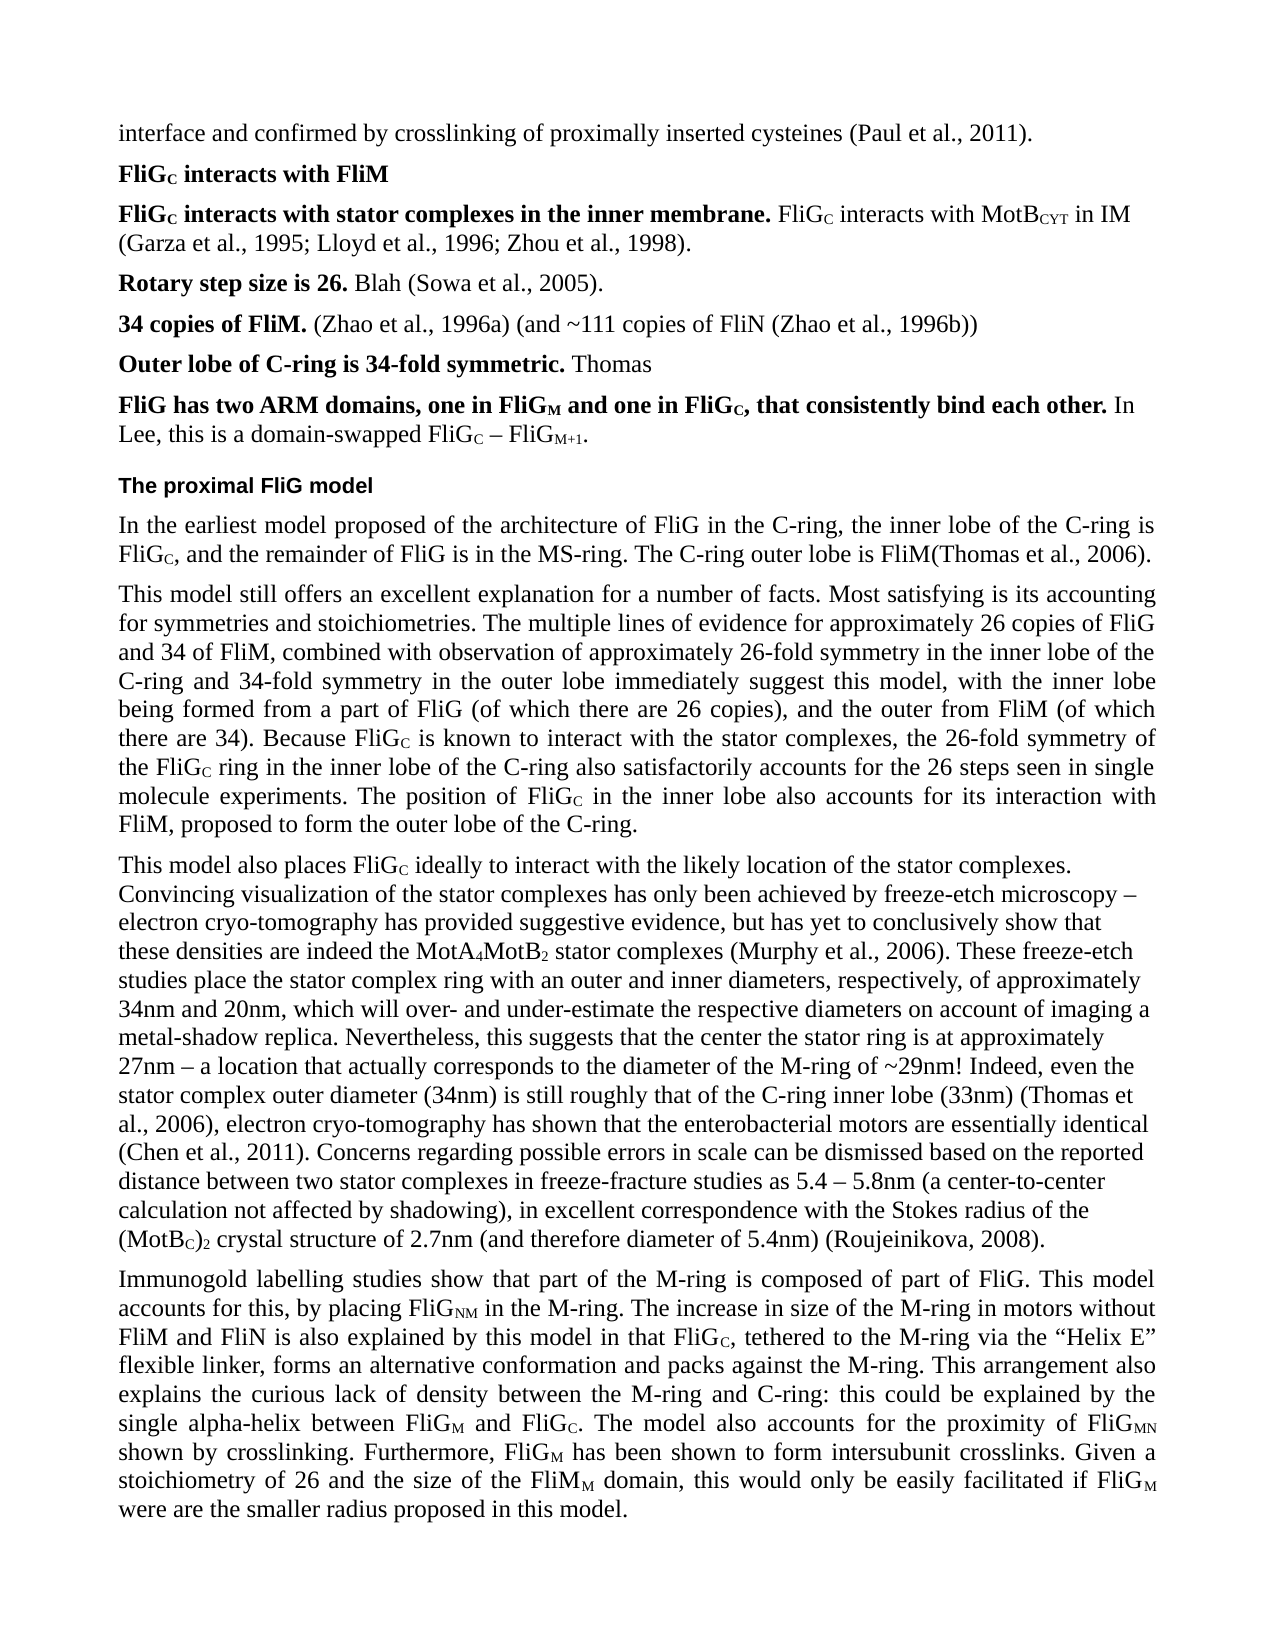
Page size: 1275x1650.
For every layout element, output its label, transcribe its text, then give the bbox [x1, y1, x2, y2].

text interface and confirmed by crosslinking of proximally inserted cysteines (Paul et al., 2011). [118, 118, 1157, 147]
text Rotary step size is 26. Blah (Sowa et al., 2005). [118, 268, 1157, 297]
text Immunogold labelling studies show that part of the M-ring is composed of part of FliG. This model accounts for this, by placing FliGNM in the M-ring. The increase in size of the M-ring in motors without FliM and FliN is also explained by this model in that FliGC, tethered to the M-ring via the “Helix E” flexible linker, forms an alternative conformation and packs against the M-ring. This arrangement also explains the curious lack of density between the M-ring and C-ring: this could be explained by the single alpha-helix between FliGM and FliGC. The model also accounts for the proximity of FliGMN shown by crosslinking. Furthermore, FliGM has been shown to form intersubunit crosslinks. Given a stoichiometry of 26 and the size of the FliMM domain, this would only be easily facilitated if FliGM were are the smaller radius proposed in this model. [118, 1264, 1157, 1523]
text This model also places FliGC ideally to interact with the likely location of the stator complexes. Convincing visualization of the stator complexes has only been achieved by freeze-etch microscopy – electron cryo-tomography has provided suggestive evidence, but has yet to conclusively show that these densities are indeed the MotA4MotB2 stator complexes (Murphy et al., 2006). These freeze-etch studies place the stator complex ring with an outer and inner diameters, respectively, of approximately 34nm and 20nm, which will over- and under-estimate the respective diameters on account of imaging a metal-shadow replica. Nevertheless, this suggests that the center the stator ring is at approximately 27nm – a location that actually corresponds to the diameter of the M-ring of ~29nm! Indeed, even the stator complex outer diameter (34nm) is still roughly that of the C-ring inner lobe (33nm) (Thomas et al., 2006), electron cryo-tomography has shown that the enterobacterial motors are essentially identical (Chen et al., 2011). Concerns regarding possible errors in scale can be dismissed based on the reported distance between two stator complexes in freeze-fracture studies as 5.4 – 5.8nm (a center-to-center calculation not affected by shadowing), in excellent correspondence with the Stokes radius of the (MotBC)2 crystal structure of 2.7nm (and therefore diameter of 5.4nm) (Roujeinikova, 2008). [118, 850, 1157, 1252]
subtitle The proximal FliG model [118, 472, 1157, 498]
text FliGC interacts with stator complexes in the inner membrane. FliGC interacts with MotBCYT in IM (Garza et al., 1995; Lloyd et al., 1996; Zhou et al., 1998). [118, 199, 1157, 257]
text FliG has two ARM domains, one in FliGM and one in FliGC, that consistently bind each other. In Lee, this is a domain-swapped FliGC – FliGM+1. [118, 390, 1157, 447]
text Outer lobe of C-ring is 34-fold symmetric. Thomas [118, 349, 1157, 378]
text This model still offers an excellent explanation for a number of facts. Most satisfying is its accounting for symmetries and stoichiometries. The multiple lines of evidence for approximately 26 copies of FliG and 34 of FliM, combined with observation of approximately 26-fold symmetry in the inner lobe of the C-ring and 34-fold symmetry in the outer lobe immediately suggest this model, with the inner lobe being formed from a part of FliG (of which there are 26 copies), and the outer from FliM (of which there are 34). Because FliGC is known to interact with the stator complexes, the 26-fold symmetry of the FliGC ring in the inner lobe of the C-ring also satisfactorily accounts for the 26 steps seen in single molecule experiments. The position of FliGC in the inner lobe also accounts for its interaction with FliM, proposed to form the outer lobe of the C-ring. [118, 579, 1157, 838]
text In the earliest model proposed of the architecture of FliG in the C-ring, the inner lobe of the C-ring is FliGC, and the remainder of FliG is in the MS-ring. The C-ring outer lobe is FliM(Thomas et al., 2006). [118, 510, 1157, 568]
text 34 copies of FliM. (Zhao et al., 1996a) (and ~111 copies of FliN (Zhao et al., 1996b)) [118, 309, 1157, 338]
text FliGC interacts with FliM [118, 159, 1157, 187]
